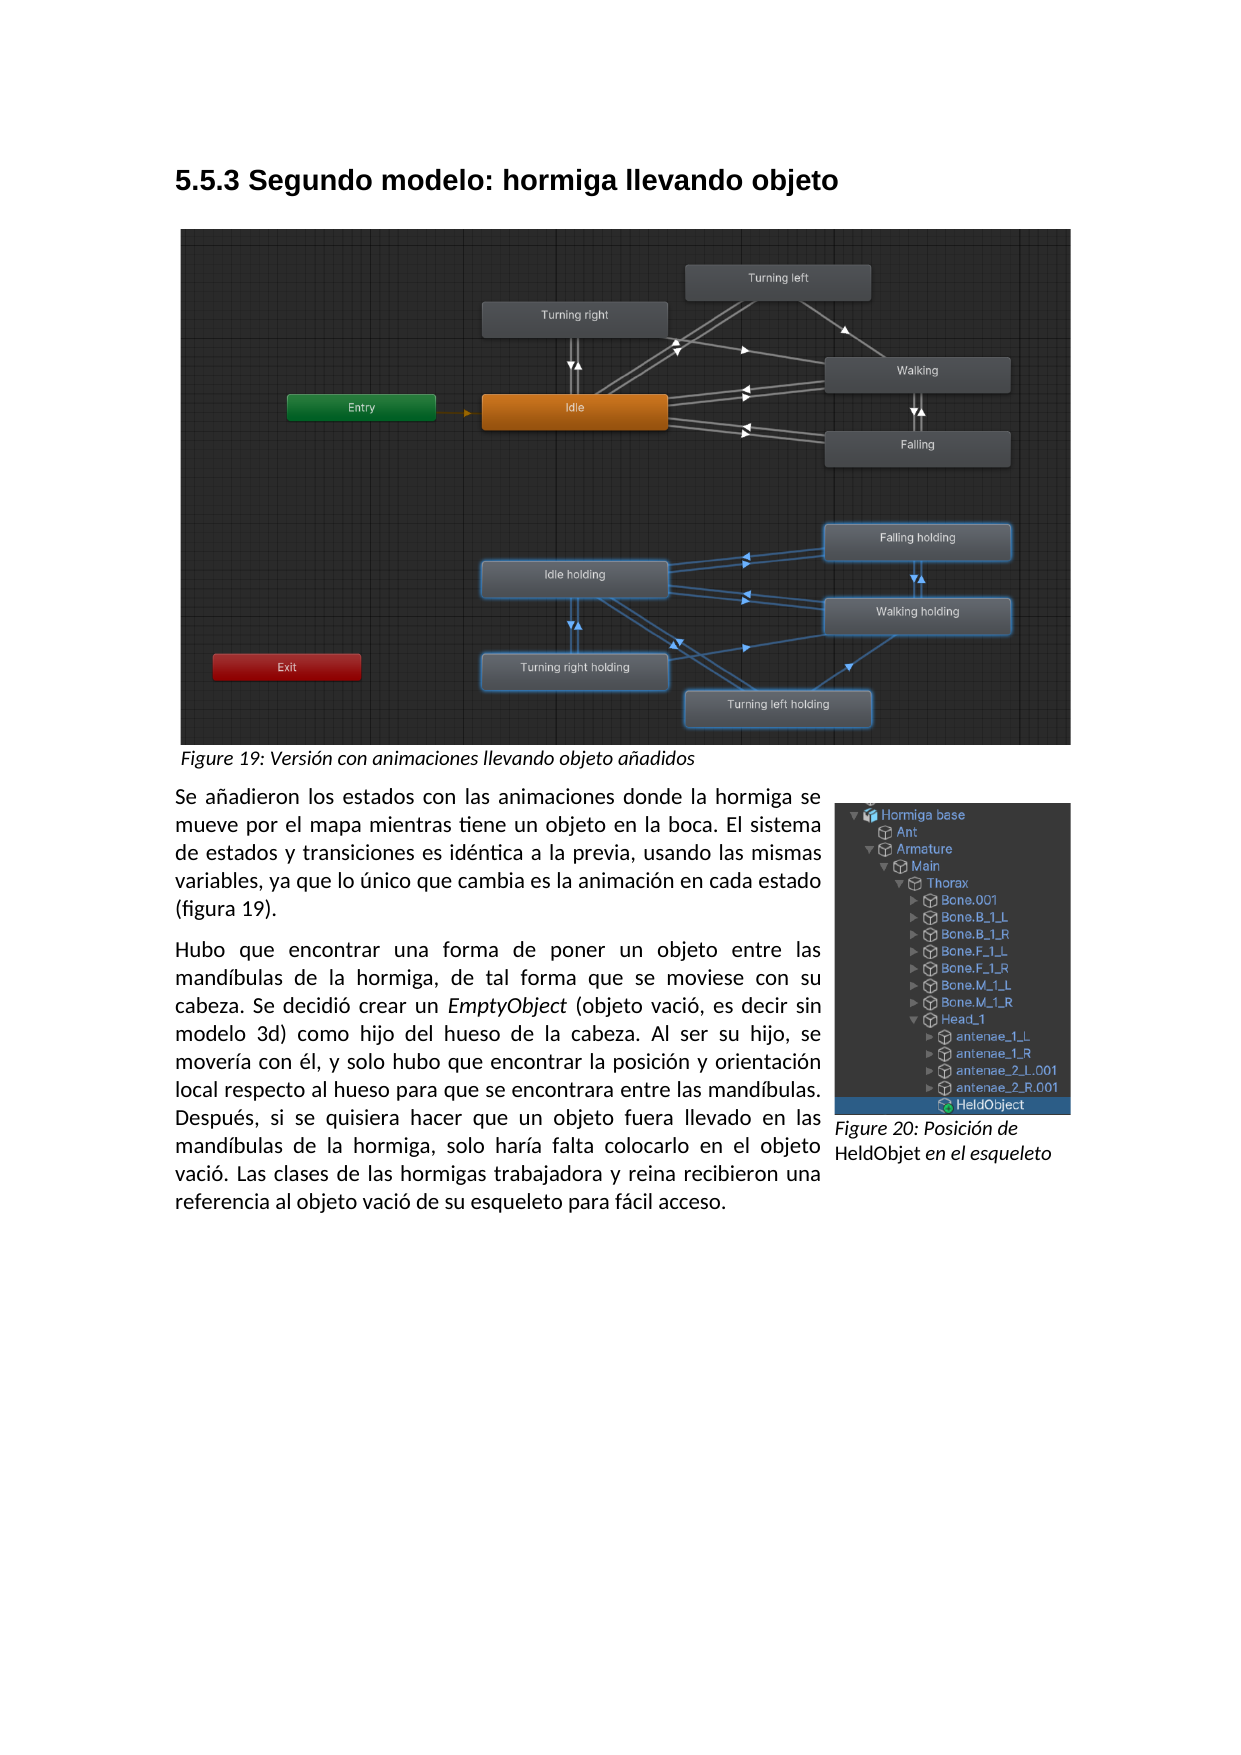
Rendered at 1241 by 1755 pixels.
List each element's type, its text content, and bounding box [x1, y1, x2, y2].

picture [834, 803, 1071, 1115]
text Figure 19: Versión con animaciones llevando objeto añadidos [181, 745, 1071, 770]
text Hubo que encontrar una forma de poner un objeto entre las mandíbulas de la hormiga, de tal forma que se moviese con su cabeza. Se decidió crear un EmptyObject (objeto vació, es decir sin modelo 3d) como hijo del hueso de la cabeza. Al ser su hijo, se movería con él, y solo hubo que encontrar la posición y orientación local respecto al hueso para que se encontrara entre las mandíbulas. Después, si se quisiera hacer que un objeto fuera llevado en las mandíbulas de la hormiga, solo haría falta colocarlo en el objeto vació. Las clases de las hormigas trabajadora y reina recibieron una referencia al objeto vació de su esqueleto para fácil acceso. [175, 935, 1065, 1215]
text Se añadieron los estados con las animaciones donde la hormiga se mueve por el mapa mientras tiene un objeto en la boca. El sistema de estados y transiciones es idéntica a la previa, usando las mismas variables, ya que lo único que cambia es la animación en cada estado (figura 19). [175, 208, 1071, 922]
picture [180, 229, 1071, 745]
text Figure 20: Posición de HeldObjet en el esqueleto [834, 1115, 1071, 1166]
subtitle Segundo modelo: hormiga llevando objeto [175, 162, 1065, 196]
